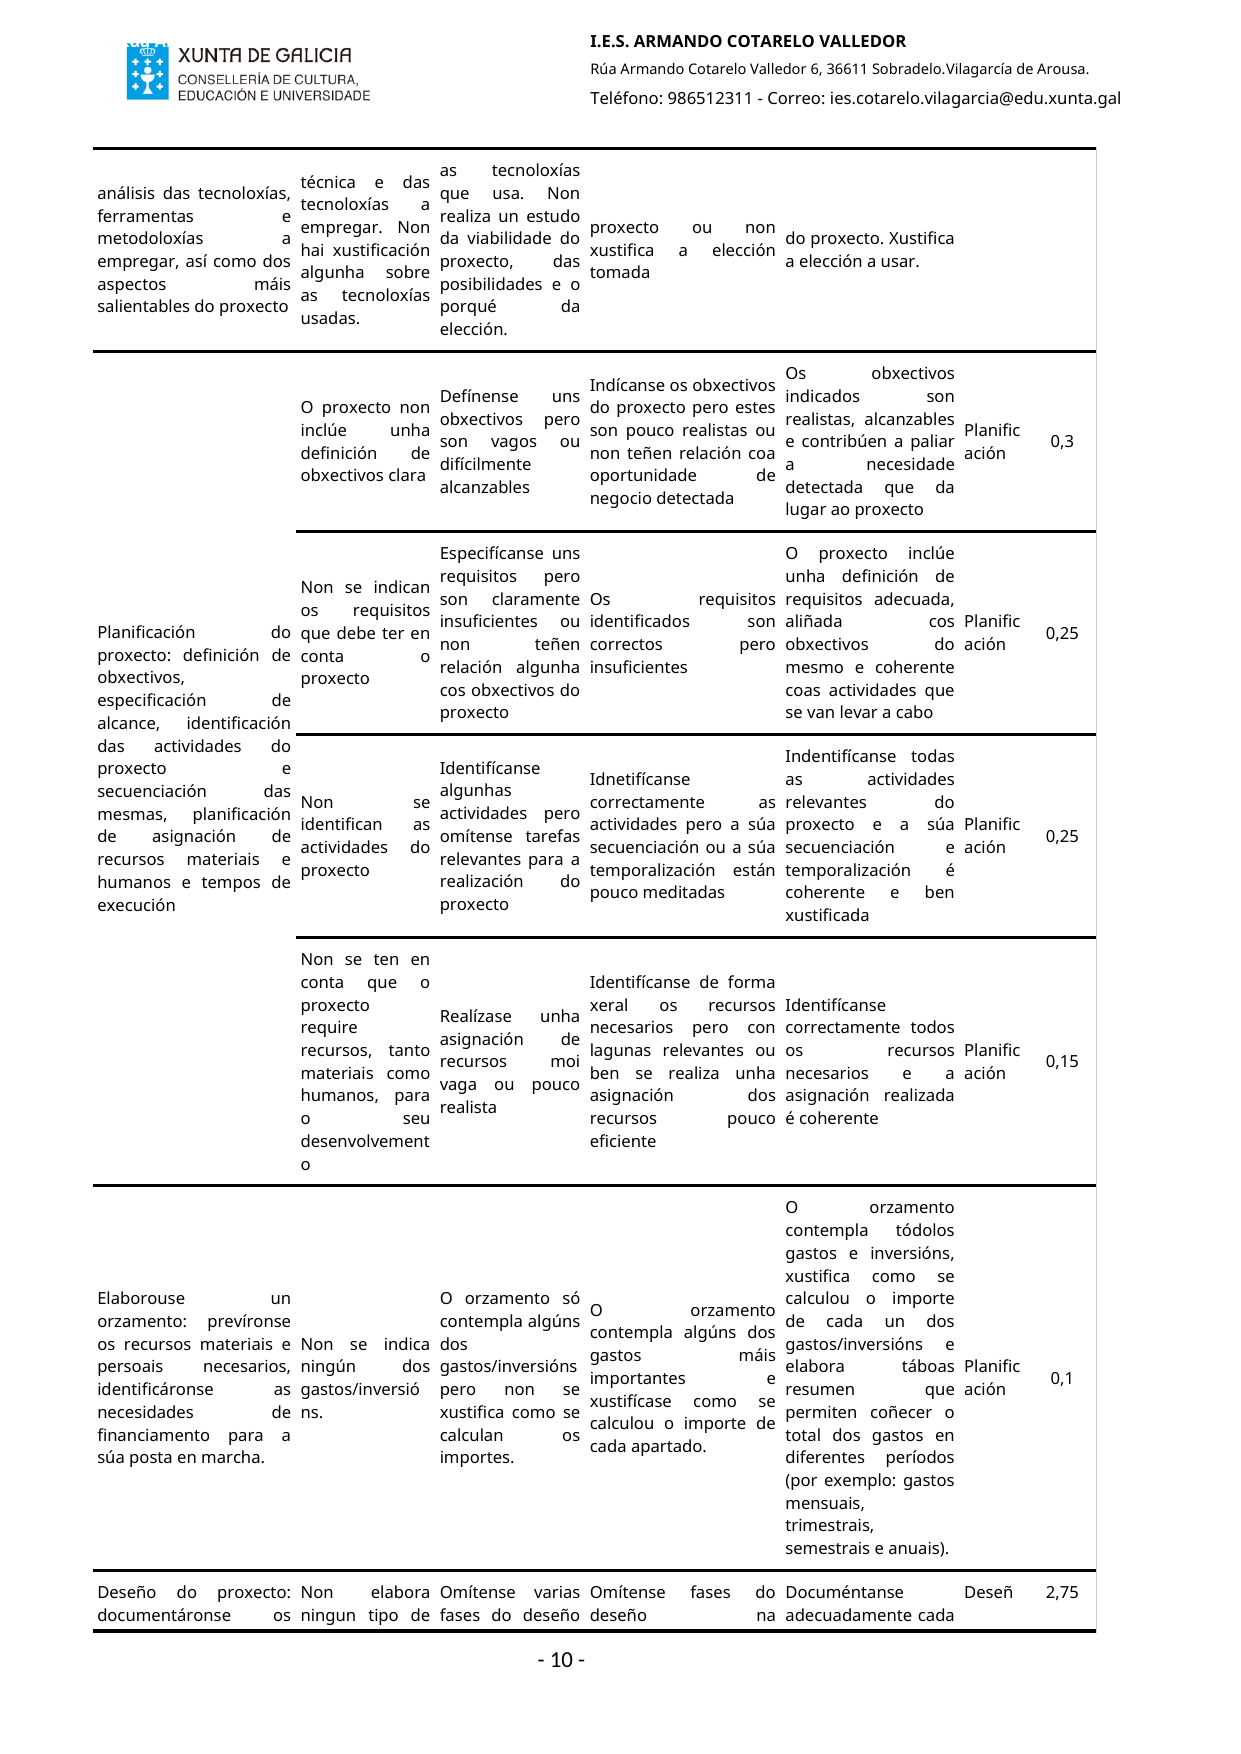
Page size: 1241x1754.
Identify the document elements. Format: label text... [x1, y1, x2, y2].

table_cell Indentifícanse todas as actividades relevantes do proxecto e a súa secuenciación e temporalización é coherente e ben xustificada [780, 736, 959, 936]
table_cell [959, 150, 1028, 349]
table_cell Planificación [959, 353, 1028, 530]
table_cell Omítense fases do deseño na [585, 1572, 780, 1629]
table_cell Deseñ [959, 1572, 1028, 1629]
table_cell Elaborouse un orzamento: prevíronse os recursos materiais e persoais necesarios, identificáronse as necesidades de financiamento para a súa posta en marcha. [93, 1187, 296, 1568]
table_cell Planificación [959, 1187, 1028, 1568]
table_cell [1028, 150, 1096, 349]
table_cell Especifícanse uns requisitos pero son claramente insuficientes ou non teñen relación algunha cos obxectivos do proxecto [435, 533, 585, 733]
table_cell 0,25 [1028, 736, 1096, 936]
table_cell Non se ten en conta que o proxecto require recursos, tanto materiais como humanos, para o seu desenvolvemento [296, 939, 435, 1184]
table_cell Planificación [959, 533, 1028, 733]
table_cell Documéntanse adecuadamente cada [780, 1572, 959, 1629]
table_cell Omítense varias fases do deseño [435, 1572, 585, 1629]
table_cell O orzamento contempla tódolos gastos e inversións, xustifica como se calculou o importe de cada un dos gastos/inversións e elabora táboas resumen que permiten coñecer o total dos gastos en diferentes períodos (por exemplo: gastos mensuais, trimestrais, semestrais e anuais). [780, 1187, 959, 1568]
table_cell Deseño do proxecto: documentáronse os [93, 1572, 296, 1629]
table_cell O orzamento só contempla algúns dos gastos/inversións pero non se xustifica como se calculan os importes. [435, 1187, 585, 1568]
table_cell 0,3 [1028, 353, 1096, 530]
table_cell Idnetifícanse correctamente as actividades pero a súa secuenciación ou a súa temporalización están pouco meditadas [585, 736, 780, 936]
table_cell Defínense uns obxectivos pero son vagos ou difícilmente alcanzables [435, 353, 585, 530]
table_cell O proxecto non inclúe unha definición de obxectivos clara [296, 353, 435, 530]
table_cell técnica e das tecnoloxías a empregar. Non hai xustificación algunha sobre as tecnoloxías usadas. [296, 150, 435, 349]
table_cell Realízase unha asignación de recursos moi vaga ou pouco realista [435, 939, 585, 1184]
table_cell Os requisitos identificados son correctos pero insuficientes [585, 533, 780, 733]
table_cell Non elabora ningun tipo de [296, 1572, 435, 1629]
picture [141, 68, 154, 93]
table_cell Os obxectivos indicados son realistas, alcanzables e contribúen a paliar a necesidade detectada que da lugar ao proxecto [780, 353, 959, 530]
picture [126, 35, 158, 43]
table_cell 0,25 [1028, 533, 1096, 733]
table_cell Non se indica ningún dos gastos/inversións. [296, 1187, 435, 1568]
table_cell as tecnoloxías que usa. Non realiza un estudo da viabilidade do proxecto, das posibilidades e o porqué da elección. [435, 150, 585, 349]
table_cell Indícanse os obxectivos do proxecto pero estes son pouco realistas ou non teñen relación coa oportunidade de negocio detectada [585, 353, 780, 530]
table_cell Planificación [959, 736, 1028, 936]
table_cell Identifícanse de forma xeral os recursos necesarios pero con lagunas relevantes ou ben se realiza unha asignación dos recursos pouco eficiente [585, 939, 780, 1184]
table_cell Non se identifican as actividades do proxecto [296, 736, 435, 936]
table_cell O proxecto inclúe unha definición de requisitos adecuada, aliñada cos obxectivos do mesmo e coherente coas actividades que se van levar a cabo [780, 533, 959, 733]
table_cell Identifícanse correctamente todos os recursos necesarios e a asignación realizada é coherente [780, 939, 959, 1184]
table_cell Non se indican os requisitos que debe ter en conta o proxecto [296, 533, 435, 733]
table_cell 0,1 [1028, 1187, 1096, 1568]
picture [117, 35, 379, 107]
table_cell Planificación do proxecto: definición de obxectivos, especificación de alcance, identificación das actividades do proxecto e secuenciación das mesmas, planificación de asignación de recursos materiais e humanos e tempos de execución [93, 353, 296, 1184]
table_cell proxecto ou non xustifica a elección tomada [585, 150, 780, 349]
table_cell Identifícanse algunhas actividades pero omítense tarefas relevantes para a realización do proxecto [435, 736, 585, 936]
table_cell 2,75 [1028, 1572, 1096, 1629]
table_cell do proxecto. Xustifica a elección a usar. [780, 150, 959, 349]
table_cell 0,15 [1028, 939, 1096, 1184]
table_cell análisis das tecnoloxías, ferramentas e metodoloxías a empregar, así como dos aspectos máis salientables do proxecto [93, 150, 296, 349]
table_cell O orzamento contempla algúns dos gastos máis importantes e xustifícase como se calculou o importe de cada apartado. [585, 1187, 780, 1568]
table_cell Planificación [959, 939, 1028, 1184]
